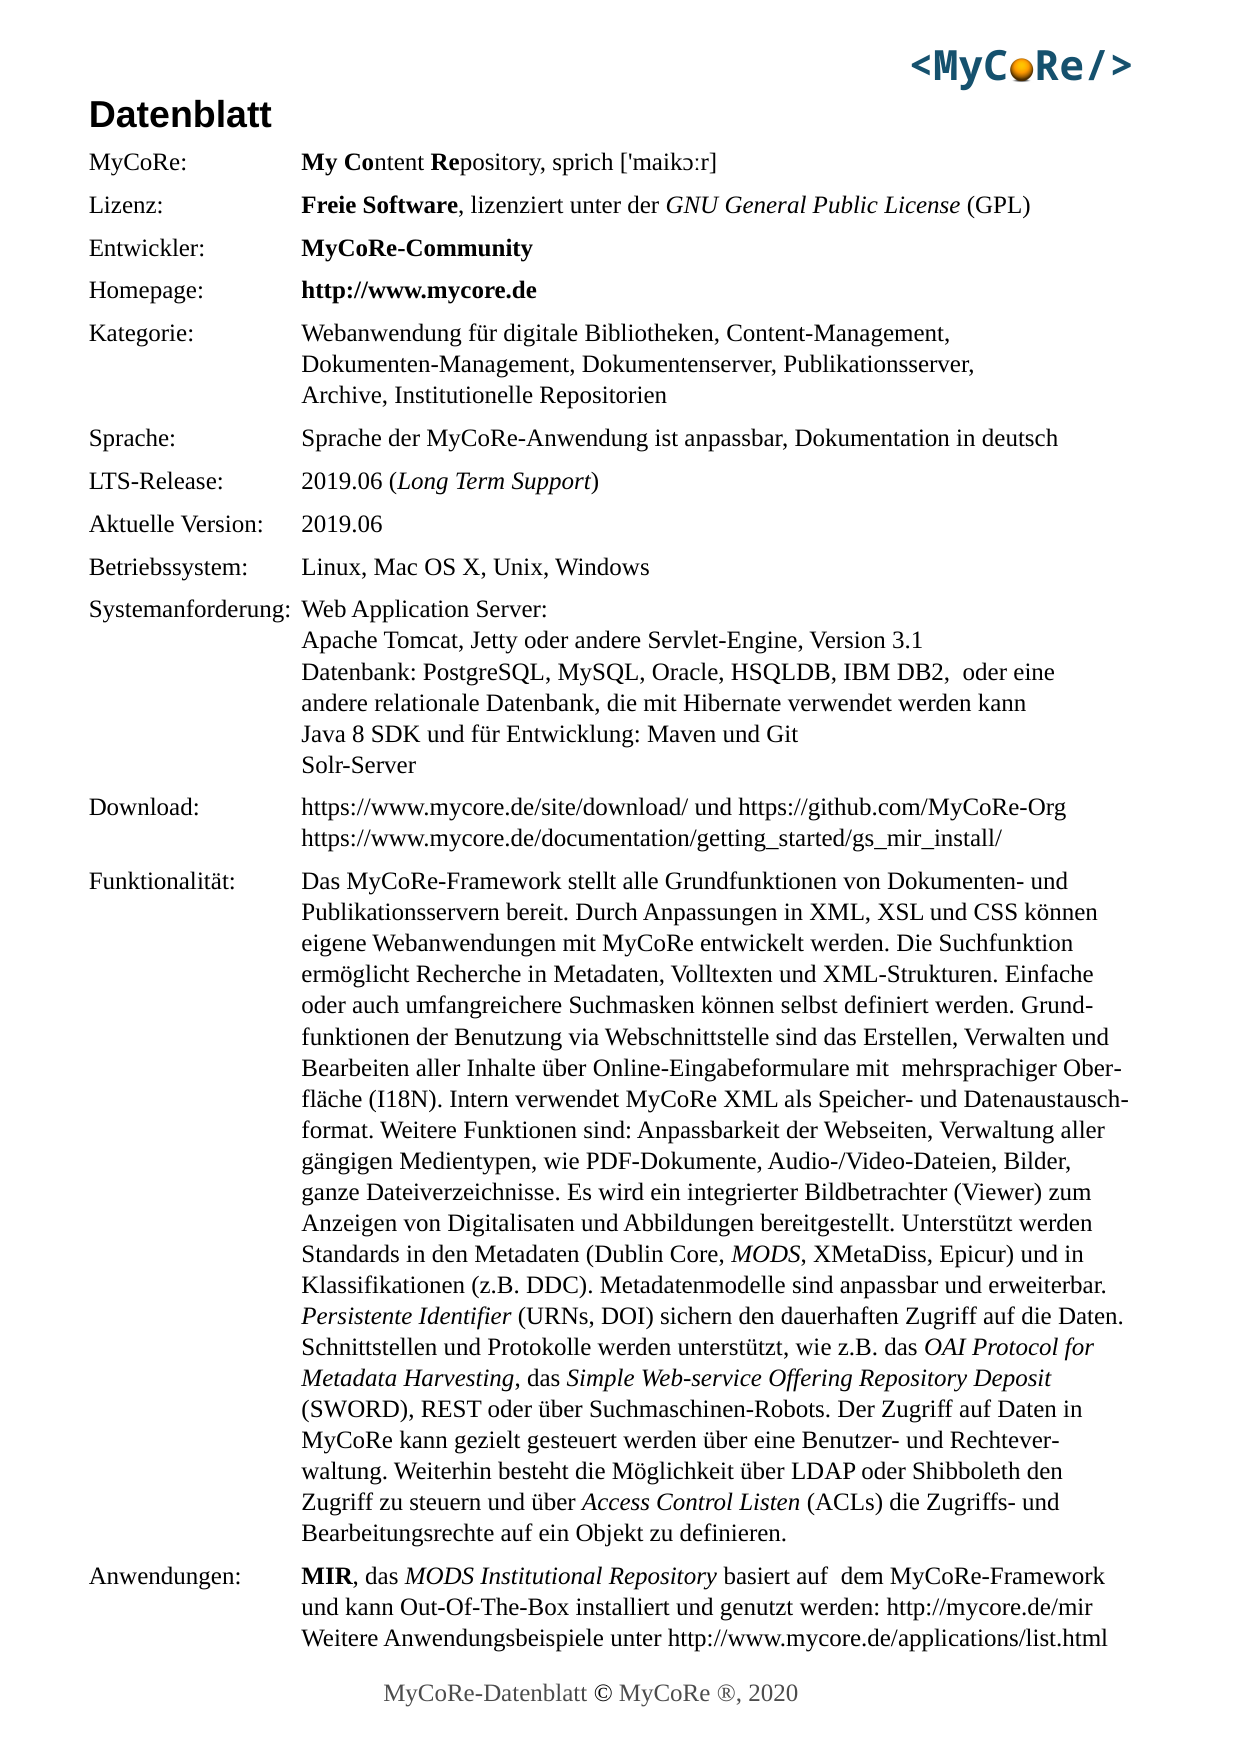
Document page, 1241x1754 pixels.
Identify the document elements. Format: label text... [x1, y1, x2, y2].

text Betriebssystem: Linux, Mac OS X, Unix, Windows [88, 552, 1134, 580]
text MyCoRe: My Content Repository, sprich ['maikɔːr] [88, 147, 1134, 176]
text Sprache: Sprache der MyCoRe-Anwendung ist anpassbar, Dokumentation in deutsch [88, 423, 1134, 452]
text Aktuelle Version: 2019.06 [88, 509, 1134, 538]
text Funktionalität: Das MyCoRe-Framework stellt alle Grundfunktionen von Dokumenten- und Publikationsservern bereit. Durch Anpassungen in XML, XSL und CSS können eigene Webanwendungen mit MyCoRe entwickelt werden. Die Suchfunktion ermöglicht Recherche in Metadaten, Volltexten und XML-Strukturen. Einfache oder auch umfangreichere Suchmasken können selbst definiert werden. Grund­funktionen der Benutzung via Webschnittstelle sind das Erstellen, Verwalten und Bearbeiten aller Inhalte über Online-Eingabeformulare mit mehrsprachiger Ober­fläche (I18N). Intern verwendet MyCoRe XML als Speicher- und Datenaustausch­format. Weitere Funktionen sind: Anpassbarkeit der Webseiten, Verwaltung aller gängigen Medientypen, wie PDF-Dokumente, Audio-/Video-Dateien, Bilder, ganze Dateiverzeichnisse. Es wird ein integrierter Bildbetrachter (Viewer) zum Anzeigen von Digitalisaten und Abbildungen bereitgestellt. Unterstützt werden Standards in den Metadaten (Dublin Core, MODS, XMetaDiss, Epicur) und in Klassifikationen (z.B. DDC). Metadatenmodelle sind anpassbar und erweiterbar. Persistente Identifier (URNs, DOI) sichern den dauerhaften Zugriff auf die Daten. Schnittstellen und Protokolle werden unterstützt, wie z.B. das OAI Protocol for Metadata Harvesting, das Simple Web-service Offering Repository Deposit (SWORD), REST oder über Suchmaschinen-Robots. Der Zugriff auf Daten in MyCoRe kann gezielt gesteuert werden über eine Benutzer- und Rechte­ver­waltung. Weiterhin besteht die Möglichkeit über LDAP oder Shibboleth den Zugriff zu steuern und über Access Control Listen (ACLs) die Zugriffs- und Bearbeitungsrechte auf ein Objekt zu definieren. [88, 866, 1132, 1547]
text Homepage: http://www.mycore.de [88, 276, 1134, 304]
text Download: https://www.mycore.de/site/download/ und https://github.com/MyCoRe-Org https://www.mycore.de/documentation/getting_started/gs_mir_install/ [88, 792, 1134, 852]
text Kategorie: Webanwendung für digitale Bibliotheken, Content-Management, Dokumenten-Management, Dokumentenserver, Publikationsserver, Archive, Institutionelle Repositorien [88, 318, 1134, 409]
text Entwickler: MyCoRe-Community [88, 233, 1134, 261]
text LTS-Release: 2019.06 (Long Term Support) [88, 466, 1134, 495]
text Systemanforderung: Web Application Server: Apache Tomcat, Jetty oder andere Servlet-Engine, Version 3.1 Datenbank: PostgreSQL, MySQL, Oracle, HSQLDB, IBM DB2, oder eine andere relationale Datenbank, die mit Hibernate verwendet werden kann Java 8 SDK und für Entwicklung: Maven und Git Solr-Server [88, 594, 1139, 778]
picture [1008, 56, 1034, 83]
text Anwendungen: MIR, das MODS Institutional Repository basiert auf dem MyCoRe-Framework und kann Out-Of-The-Box installiert und genutzt werden: http://mycore.de/mir Weitere Anwendungsbeispiele unter http://www.mycore.de/applications/list.html [88, 1561, 1132, 1652]
text Lizenz: Freie Software, lizenziert unter der GNU General Public License (GPL) [88, 190, 1134, 219]
